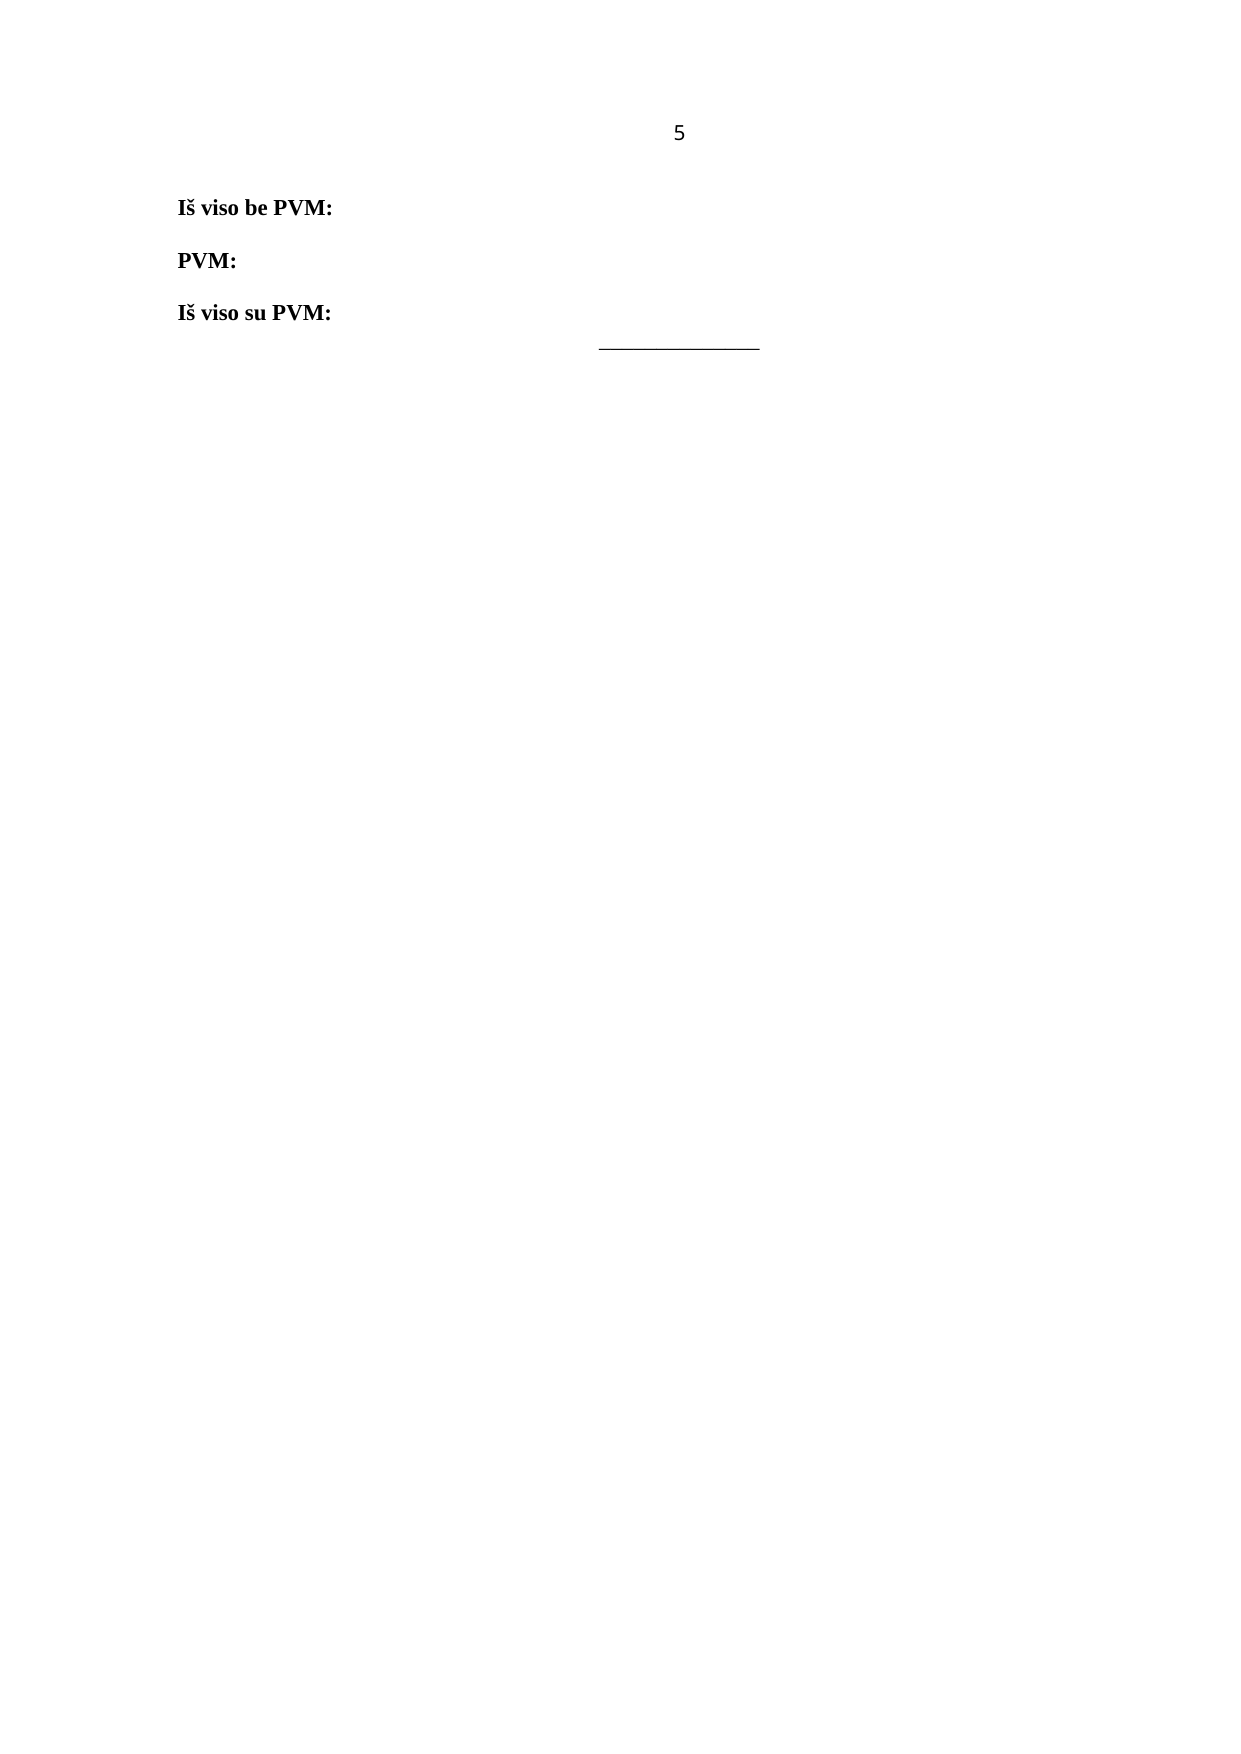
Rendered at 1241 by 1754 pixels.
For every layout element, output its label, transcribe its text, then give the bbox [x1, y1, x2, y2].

text Iš viso su PVM: [177, 299, 1181, 326]
text PVM: [177, 247, 1181, 273]
text Iš viso be PVM: [177, 194, 1181, 220]
text ______________ [177, 326, 1181, 352]
